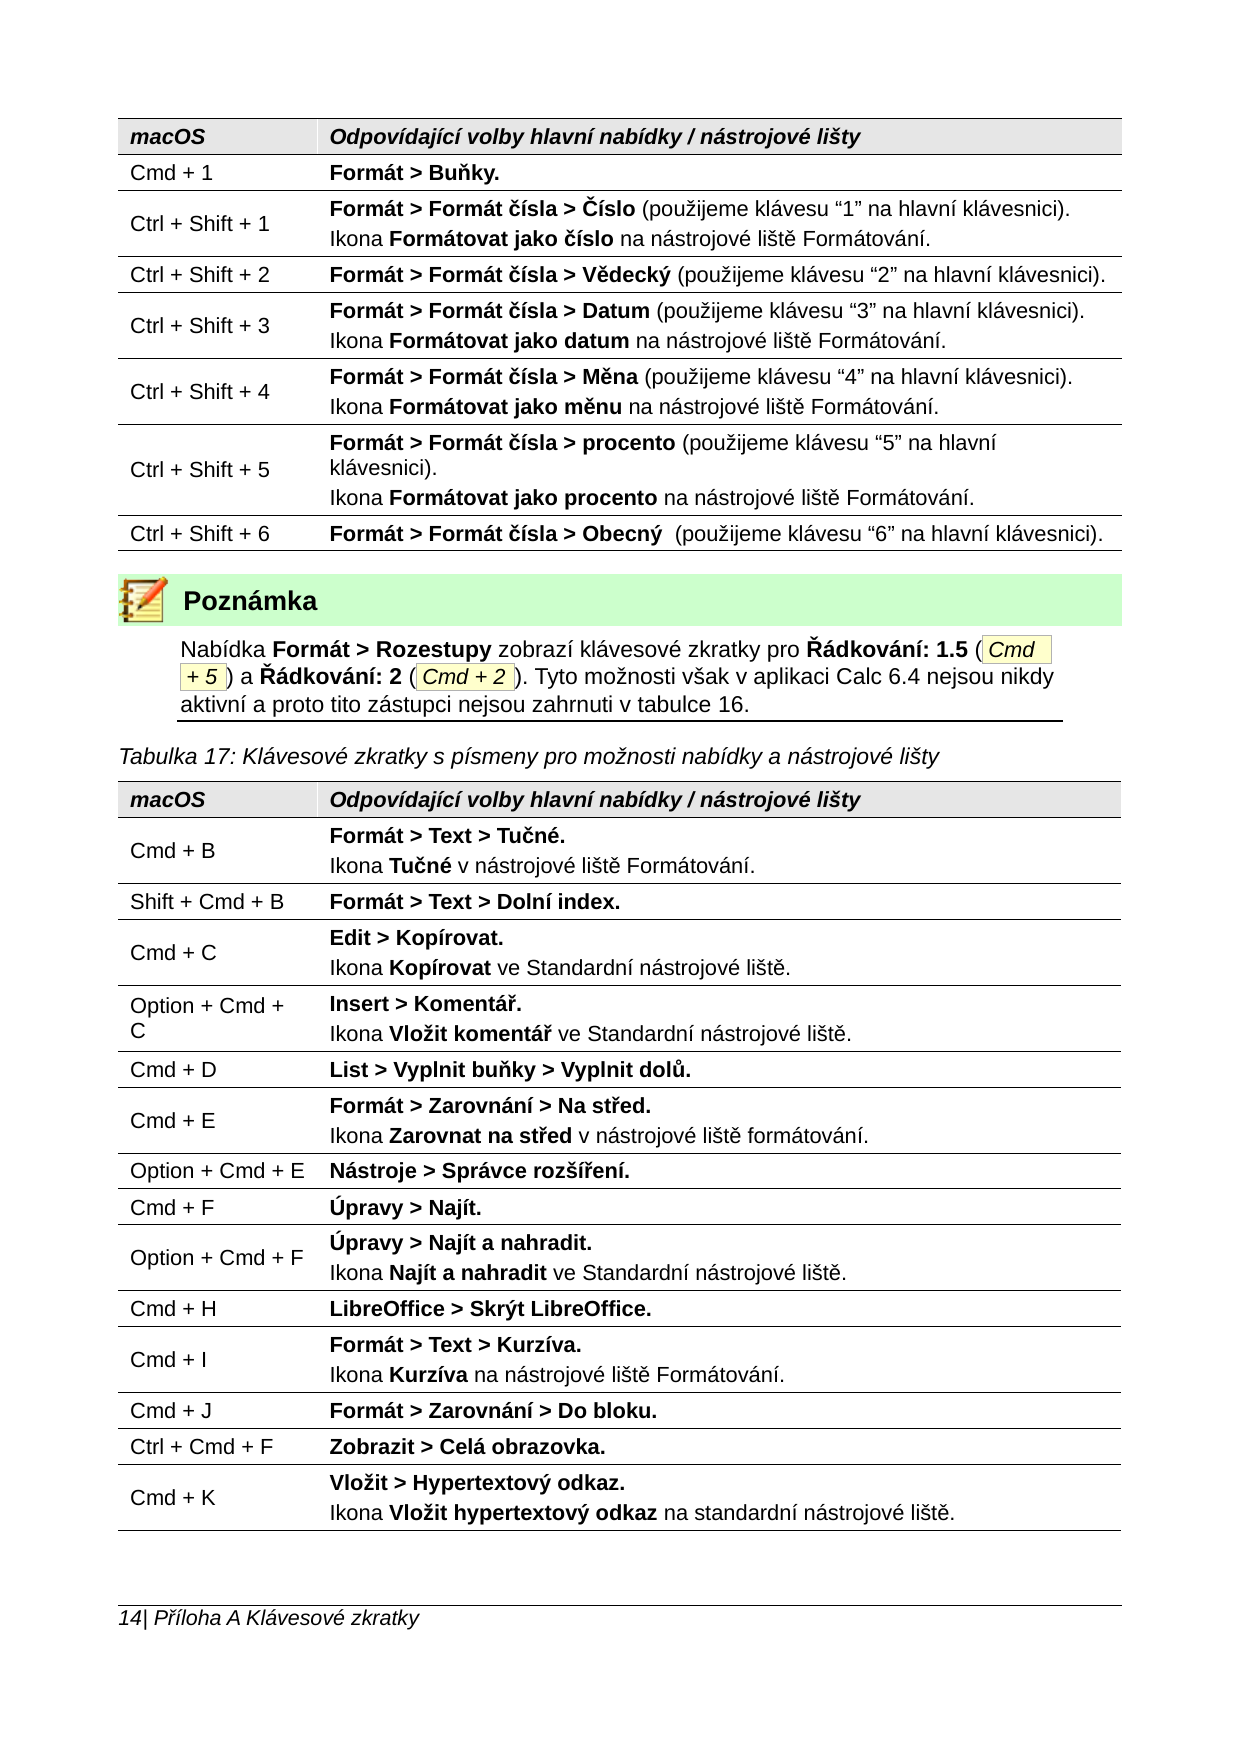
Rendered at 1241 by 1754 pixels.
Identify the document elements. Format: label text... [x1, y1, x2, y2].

table_cell Ctrl + Shift + 1 [118, 191, 317, 256]
table_cell Insert > Komentář. Ikona Vložit komentář ve Standardní nástrojové liště. [318, 986, 1121, 1051]
table_cell Ctrl + Shift + 4 [118, 359, 317, 423]
table_cell Ctrl + Cmd + F [118, 1429, 317, 1464]
table_cell LibreOffice > Skrýt LibreOffice. [318, 1291, 1121, 1326]
table_cell Cmd + I [118, 1327, 317, 1392]
table_cell Formát > Zarovnání > Na střed. Ikona Zarovnat na střed v nástrojové liště formátování. [318, 1088, 1121, 1152]
subtitle Poznámka [118, 574, 1122, 626]
table_cell Ctrl + Shift + 2 [118, 257, 317, 292]
table_cell Ctrl + Shift + 5 [118, 425, 317, 514]
picture [119, 575, 170, 626]
table_cell Cmd + 1 [118, 155, 317, 190]
table_cell Cmd + B [118, 818, 317, 883]
table_header Odpovídající volby hlavní nabídky / nástrojové lišty [318, 119, 1122, 154]
table_cell Zobrazit > Celá obrazovka. [318, 1429, 1121, 1464]
table_cell Formát > Text > Kurzíva. Ikona Kurzíva na nástrojové liště Formátování. [318, 1327, 1121, 1392]
table_cell Cmd + F [118, 1189, 317, 1224]
table_cell Nástroje > Správce rozšíření. [318, 1154, 1121, 1188]
table_cell Vložit > Hypertextový odkaz. Ikona Vložit hypertextový odkaz na standardní nástrojové liště. [318, 1465, 1121, 1529]
table_cell Formát > Formát čísla > Vědecký (použijeme klávesu “2” na hlavní klávesnici). [318, 257, 1122, 292]
table_header macOS [118, 119, 317, 154]
table_cell Formát > Formát čísla > Datum (použijeme klávesu “3” na hlavní klávesnici). Ikona Formátovat jako datum na nástrojové liště Formátování. [318, 293, 1122, 358]
table_cell List > Vyplnit buňky > Vyplnit dolů. [318, 1052, 1121, 1087]
table_cell Option + Cmd + C [118, 986, 317, 1051]
text Nabídka Formát > Rozestupy zobrazí klávesové zkratky pro Řádkování: 1.5 (Cmd + 5) a Řádkování: 2 (Cmd + 2). Tyto možnosti však v aplikaci Calc 6.4 nejsou nikdy aktivní a proto tito zástupci nejsou zahrnuti v tabulce 16. [177, 632, 1063, 720]
table_cell Formát > Zarovnání > Do bloku. [318, 1393, 1121, 1428]
table_cell Formát > Text > Dolní index. [318, 884, 1121, 919]
table_cell Option + Cmd + F [118, 1225, 317, 1290]
table_cell Formát > Formát čísla > Obecný (použijeme klávesu “6” na hlavní klávesnici). [318, 516, 1122, 550]
table_cell Formát > Formát čísla > Měna (použijeme klávesu “4” na hlavní klávesnici). Ikona Formátovat jako měnu na nástrojové liště Formátování. [318, 359, 1122, 423]
table_cell Cmd + D [118, 1052, 317, 1087]
table_cell Cmd + E [118, 1088, 317, 1152]
table_header macOS [118, 782, 317, 817]
table_cell Cmd + H [118, 1291, 317, 1326]
table_cell Cmd + C [118, 920, 317, 985]
table_header Odpovídající volby hlavní nabídky / nástrojové lišty [318, 782, 1121, 817]
table_cell Formát > Buňky. [318, 155, 1122, 190]
text Tabulka 17: Klávesové zkratky s písmeny pro možnosti nabídky a nástrojové lišty [118, 743, 1122, 769]
table_cell Edit > Kopírovat. Ikona Kopírovat ve Standardní nástrojové liště. [318, 920, 1121, 985]
table_cell Formát > Text > Tučné. Ikona Tučné v nástrojové liště Formátování. [318, 818, 1121, 883]
table_cell Option + Cmd + E [118, 1154, 317, 1188]
table_cell Formát > Formát čísla > procento (použijeme klávesu “5” na hlavní klávesnici). Ikona Formátovat jako procento na nástrojové liště Formátování. [318, 425, 1122, 514]
table_cell Cmd + K [118, 1465, 317, 1529]
table_cell Cmd + J [118, 1393, 317, 1428]
table_cell Úpravy > Najít a nahradit. Ikona Najít a nahradit ve Standardní nástrojové liště. [318, 1225, 1121, 1290]
table_cell Ctrl + Shift + 6 [118, 516, 317, 550]
table_cell Shift + Cmd + B [118, 884, 317, 919]
table_cell Úpravy > Najít. [318, 1189, 1121, 1224]
table_cell Formát > Formát čísla > Číslo (použijeme klávesu “1” na hlavní klávesnici). Ikona Formátovat jako číslo na nástrojové liště Formátování. [318, 191, 1122, 256]
table_cell Ctrl + Shift + 3 [118, 293, 317, 358]
